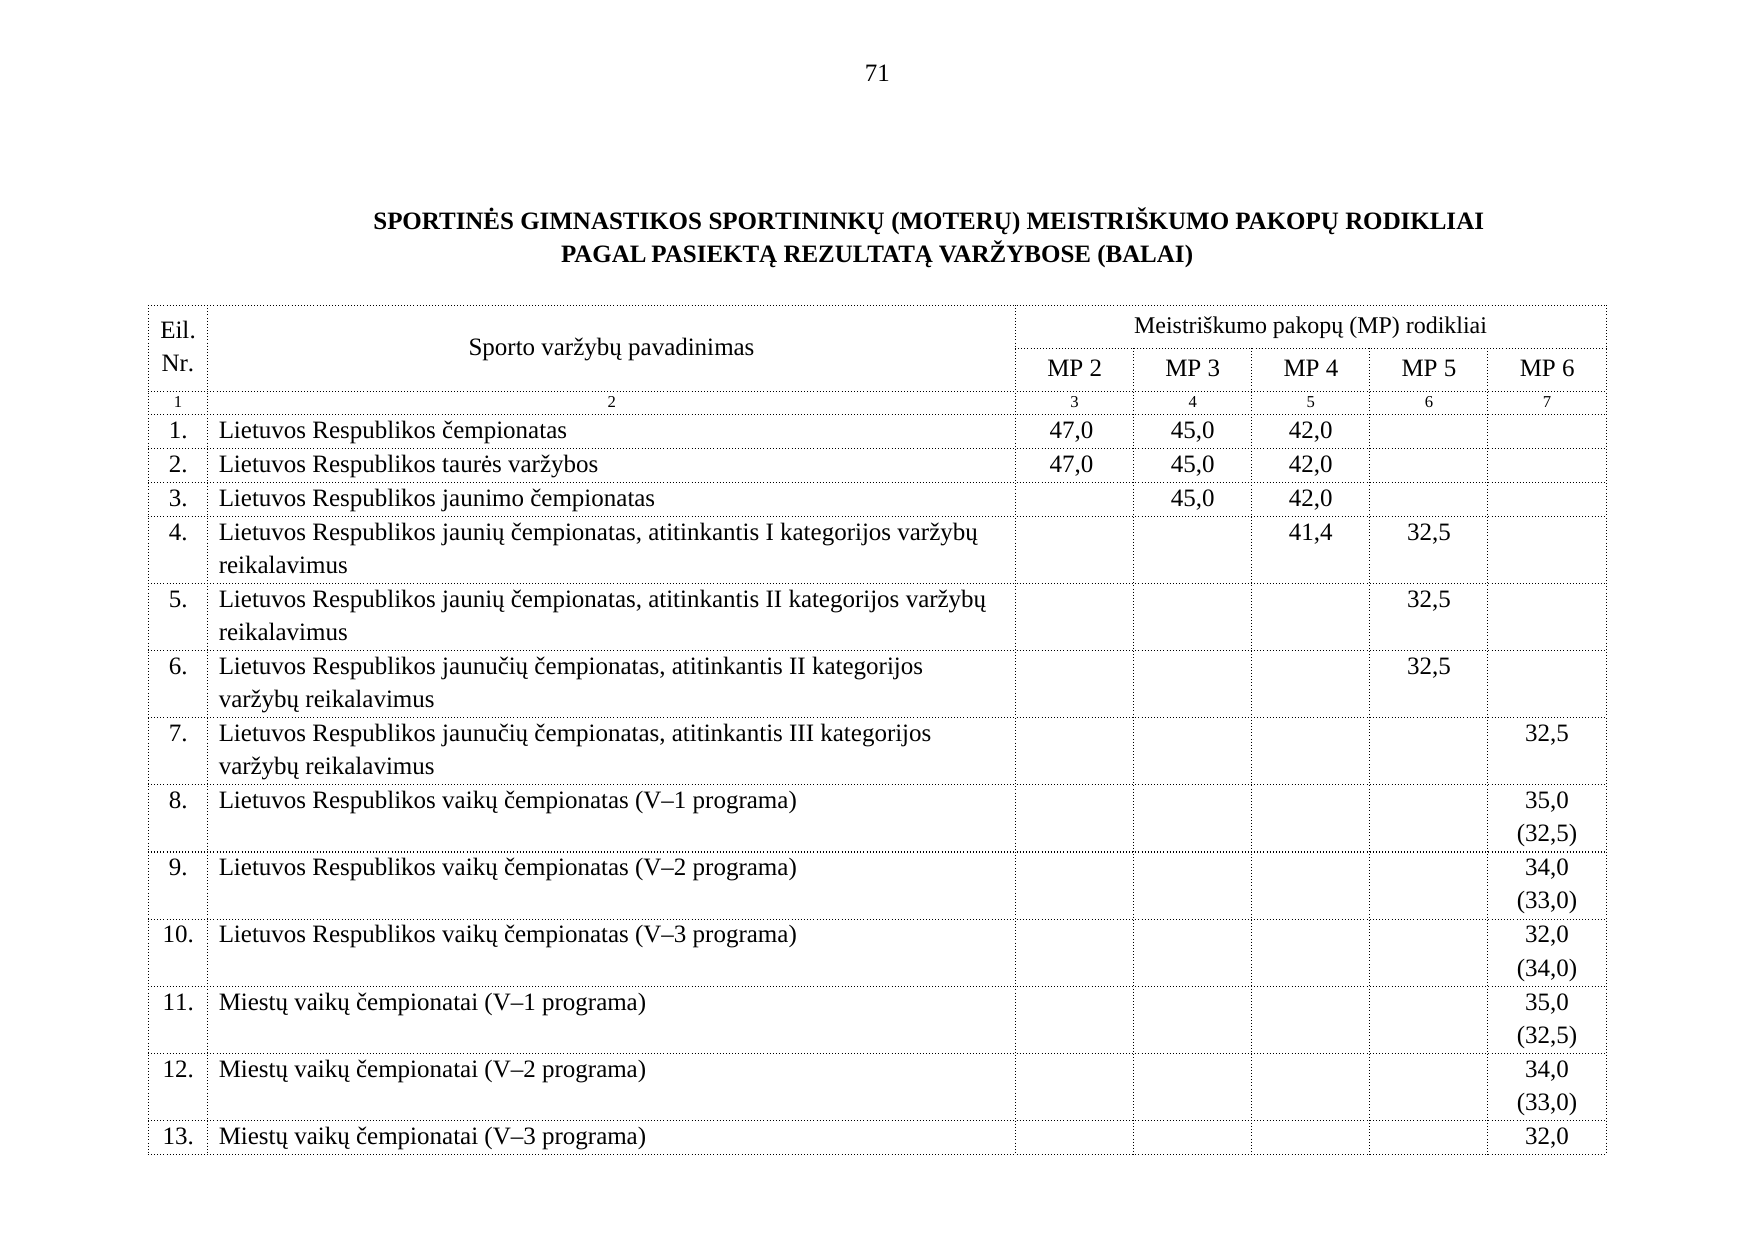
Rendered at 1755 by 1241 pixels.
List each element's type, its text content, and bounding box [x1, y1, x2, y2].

table_cell 45,0 [1134, 414, 1252, 448]
table_cell 42,0 [1252, 414, 1370, 448]
table_cell [1134, 516, 1252, 583]
table_cell [1252, 986, 1370, 1053]
table_cell 9. [148, 851, 207, 918]
table_cell [1134, 1120, 1252, 1154]
table_cell 3. [148, 482, 207, 516]
table_cell Miestų vaikų čempionatai (V–1 programa) [207, 986, 1015, 1053]
table_cell MP 3 [1134, 348, 1252, 391]
table_cell [1488, 516, 1606, 583]
table_cell 13. [148, 1120, 207, 1154]
table_cell 2 [207, 391, 1015, 414]
table_cell [1015, 650, 1133, 717]
table_cell 47,0 [1015, 414, 1133, 448]
table_cell [1134, 851, 1252, 918]
table_cell 34,0 (33,0) [1488, 1053, 1606, 1120]
table_cell 7 [1488, 391, 1606, 414]
table_cell [1488, 583, 1606, 650]
table_cell 35,0 (32,5) [1488, 784, 1606, 851]
table_cell [1488, 448, 1606, 482]
table_cell 32,5 [1370, 516, 1488, 583]
table_cell 34,0 (33,0) [1488, 851, 1606, 918]
table_header Meistriškumo pakopų (MP) rodikliai [1015, 305, 1606, 348]
table_cell [1015, 986, 1133, 1053]
table_cell [1488, 650, 1606, 717]
table_cell [1370, 986, 1488, 1053]
table_cell [1134, 583, 1252, 650]
table_cell [1252, 1053, 1370, 1120]
table_cell [1134, 650, 1252, 717]
table_cell Lietuvos Respublikos vaikų čempionatas (V–1 programa) [207, 784, 1015, 851]
table_cell [1015, 1053, 1133, 1120]
table_cell 8. [148, 784, 207, 851]
table_cell MP 6 [1488, 348, 1606, 391]
table_cell [1252, 583, 1370, 650]
table_cell [1134, 784, 1252, 851]
table_cell [1015, 851, 1133, 918]
table_cell 32,0 [1488, 1120, 1606, 1154]
table_cell [1370, 1053, 1488, 1120]
table_cell [1134, 1053, 1252, 1120]
table_cell [1370, 448, 1488, 482]
table_cell 1. [148, 414, 207, 448]
table_cell MP 2 [1015, 348, 1133, 391]
table_cell [1015, 919, 1133, 986]
table_cell [1015, 516, 1133, 583]
table_cell [1370, 784, 1488, 851]
table_cell [1252, 784, 1370, 851]
table_cell [1015, 583, 1133, 650]
table_cell 32,5 [1488, 717, 1606, 784]
table_cell 2. [148, 448, 207, 482]
table_cell [1370, 482, 1488, 516]
table_cell 35,0 (32,5) [1488, 986, 1606, 1053]
table_cell Miestų vaikų čempionatai (V–3 programa) [207, 1120, 1015, 1154]
table_cell [1015, 482, 1133, 516]
table_cell [1370, 1120, 1488, 1154]
table_cell 45,0 [1134, 482, 1252, 516]
table_cell 4 [1134, 391, 1252, 414]
table_cell 45,0 [1134, 448, 1252, 482]
table_cell Lietuvos Respublikos vaikų čempionatas (V–2 programa) [207, 851, 1015, 918]
table_cell [1252, 717, 1370, 784]
table_cell [1015, 1120, 1133, 1154]
table_cell [1370, 717, 1488, 784]
table_cell 32,0 (34,0) [1488, 919, 1606, 986]
table_cell Lietuvos Respublikos jaunių čempionatas, atitinkantis II kategorijos varžybų reikalavimus [207, 583, 1015, 650]
table_cell [1015, 784, 1133, 851]
table_cell 41,4 [1252, 516, 1370, 583]
table_cell Lietuvos Respublikos vaikų čempionatas (V–3 programa) [207, 919, 1015, 986]
table_cell Lietuvos Respublikos čempionatas [207, 414, 1015, 448]
table_cell 1 [148, 391, 207, 414]
table_header Eil. Nr. [148, 305, 207, 391]
table_cell 42,0 [1252, 448, 1370, 482]
text PAGAL pasiektą rezultatą VARŽYBOSE (BALAI) [118, 239, 1636, 268]
table_cell 6. [148, 650, 207, 717]
table_cell 32,5 [1370, 583, 1488, 650]
table_cell 11. [148, 986, 207, 1053]
table_cell [1370, 919, 1488, 986]
table_cell 10. [148, 919, 207, 986]
table_cell [1488, 414, 1606, 448]
table_cell [1488, 482, 1606, 516]
table_cell [1252, 650, 1370, 717]
table_header Sporto varžybų pavadinimas [207, 305, 1015, 391]
table_cell Lietuvos Respublikos jaunimo čempionatas [207, 482, 1015, 516]
table_cell 47,0 [1015, 448, 1133, 482]
table_cell [1252, 919, 1370, 986]
table_cell 5 [1252, 391, 1370, 414]
table_cell MP 4 [1252, 348, 1370, 391]
table_cell Lietuvos Respublikos jaunių čempionatas, atitinkantis I kategorijos varžybų reikalavimus [207, 516, 1015, 583]
table_cell [1252, 1120, 1370, 1154]
table_cell 7. [148, 717, 207, 784]
table_cell [1370, 414, 1488, 448]
table_cell Lietuvos Respublikos jaunučių čempionatas, atitinkantis III kategorijos varžybų reikalavimus [207, 717, 1015, 784]
table_cell Lietuvos Respublikos taurės varžybos [207, 448, 1015, 482]
table_cell 4. [148, 516, 207, 583]
table_cell [1134, 986, 1252, 1053]
table_cell [1134, 717, 1252, 784]
table_cell 12. [148, 1053, 207, 1120]
table_cell 32,5 [1370, 650, 1488, 717]
table_cell MP 5 [1370, 348, 1488, 391]
text SportinėS gimnastikOS SPORTININKŲ (moterų) MEISTRIŠKUMO PAKOPŲ RODIKLIAI [221, 206, 1636, 235]
table_cell 5. [148, 583, 207, 650]
table_cell 42,0 [1252, 482, 1370, 516]
table_cell Lietuvos Respublikos jaunučių čempionatas, atitinkantis II kategorijos varžybų reikalavimus [207, 650, 1015, 717]
table_cell 6 [1370, 391, 1488, 414]
table_cell Miestų vaikų čempionatai (V–2 programa) [207, 1053, 1015, 1120]
table_cell 3 [1015, 391, 1133, 414]
table_cell [1134, 919, 1252, 986]
table_cell [1370, 851, 1488, 918]
table_cell [1252, 851, 1370, 918]
table_cell [1015, 717, 1133, 784]
